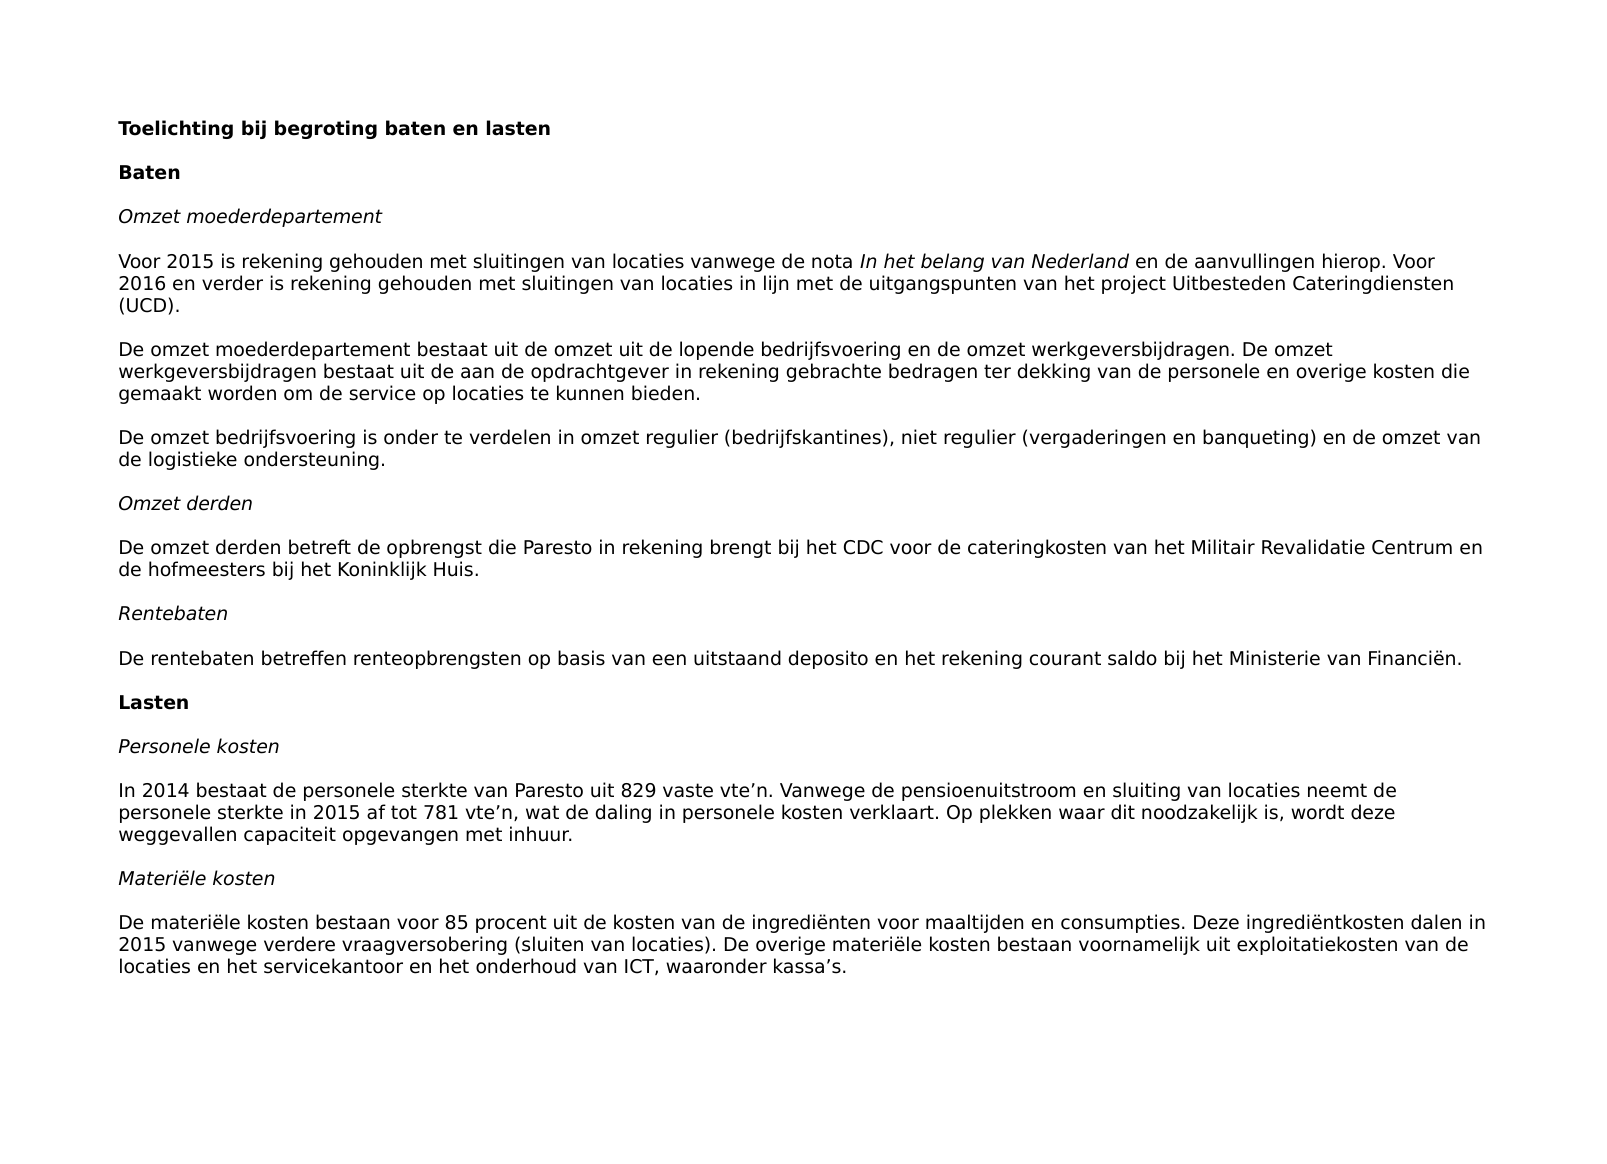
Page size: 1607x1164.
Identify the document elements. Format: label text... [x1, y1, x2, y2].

subtitle Toelichting bij begroting baten en lasten [118, 118, 1488, 140]
subtitle Rentebaten [118, 603, 1488, 625]
text In 2014 bestaat de personele sterkte van Paresto uit 829 vaste vte’n. Vanwege de pensioenuitstroom en sluiting van locaties neemt de personele sterkte in 2015 af tot 781 vte’n, wat de daling in personele kosten verklaart. Op plekken waar dit noodzakelijk is, wordt deze weggevallen capaciteit opgevangen met inhuur. [118, 780, 1488, 846]
subtitle Baten [118, 162, 1488, 184]
text De omzet moederdepartement bestaat uit de omzet uit de lopende bedrijfsvoering en de omzet werkgeversbijdragen. De omzet werkgeversbijdragen bestaat uit de aan de opdrachtgever in rekening gebrachte bedragen ter dekking van de personele en overige kosten die gemaakt worden om de service op locaties te kunnen bieden. [118, 339, 1488, 405]
text De omzet derden betreft de opbrengst die Paresto in rekening brengt bij het CDC voor de cateringkosten van het Militair Revalidatie Centrum en de hofmeesters bij het Koninklijk Huis. [118, 537, 1488, 581]
text De materiële kosten bestaan voor 85 procent uit de kosten van de ingrediënten voor maaltijden en consumpties. Deze ingrediëntkosten dalen in 2015 vanwege verdere vraagversobering (sluiten van locaties). De overige materiële kosten bestaan voornamelijk uit exploitatiekosten van de locaties en het servicekantoor en het onderhoud van ICT, waaronder kassa’s. [118, 912, 1488, 978]
subtitle Lasten [118, 692, 1488, 714]
subtitle Personele kosten [118, 736, 1488, 758]
subtitle Materiële kosten [118, 868, 1488, 890]
subtitle Omzet derden [118, 493, 1488, 515]
text De omzet bedrijfsvoering is onder te verdelen in omzet regulier (bedrijfskantines), niet regulier (vergaderingen en banqueting) en de omzet van de logistieke ondersteuning. [118, 427, 1488, 471]
subtitle Omzet moederdepartement [118, 206, 1488, 228]
text De rentebaten betreffen renteopbrengsten op basis van een uitstaand deposito en het rekening courant saldo bij het Ministerie van Financiën. [118, 647, 1488, 669]
text Voor 2015 is rekening gehouden met sluitingen van locaties vanwege de nota In het belang van Nederland en de aanvullingen hierop. Voor 2016 en verder is rekening gehouden met sluitingen van locaties in lijn met de uitgangspunten van het project Uitbesteden Cateringdiensten (UCD). [118, 251, 1488, 317]
